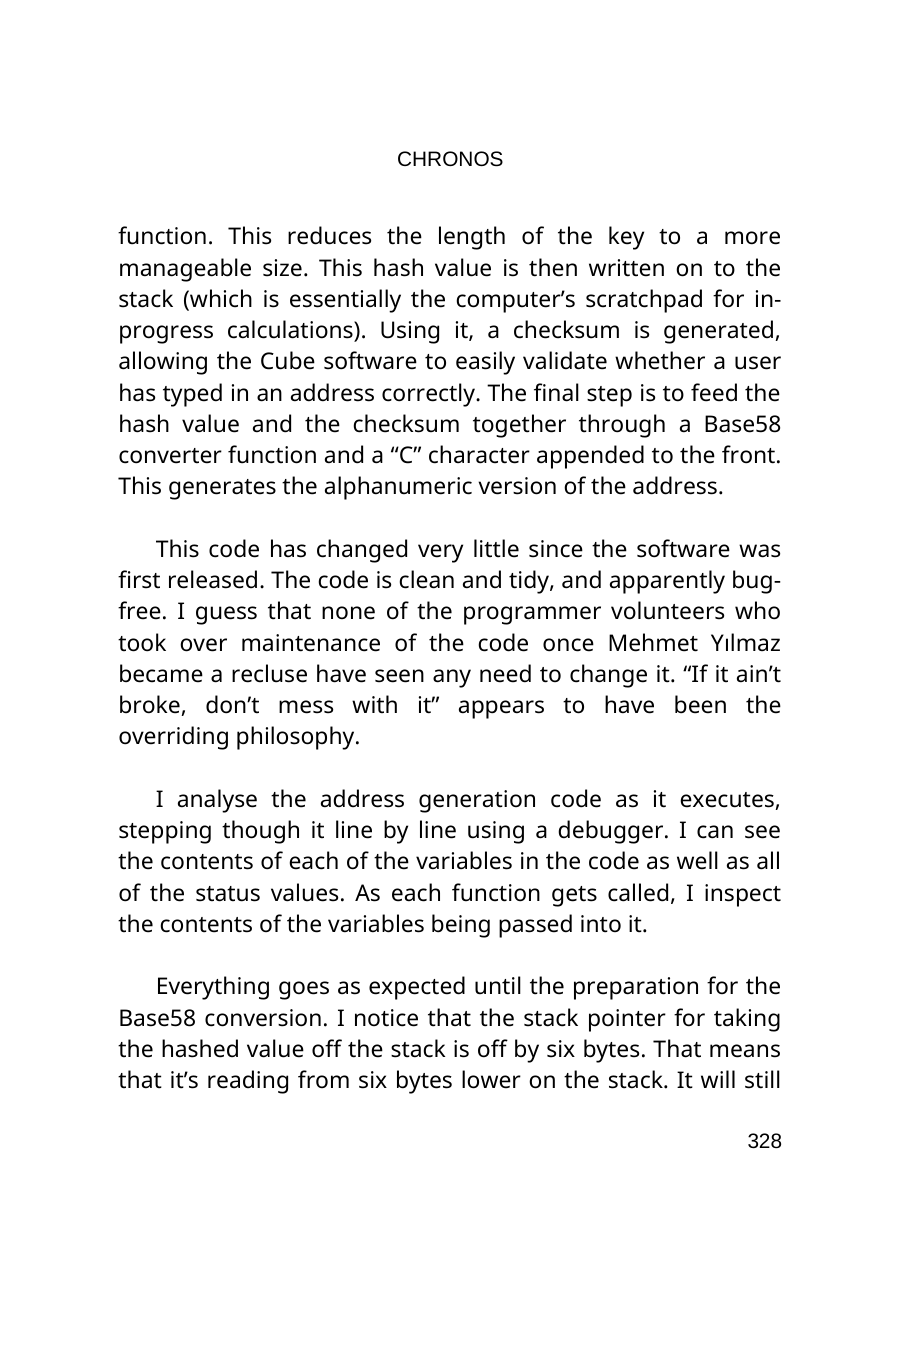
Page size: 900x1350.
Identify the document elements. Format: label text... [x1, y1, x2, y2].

text function. This reduces the length of the key to a more manageable size. This hash value is then written on to the stack (which is essentially the computer’s scratchpad for in-progress calculations). Using it, a checksum is generated, allowing the Cube software to easily validate whether a user has typed in an address correctly. The final step is to feed the hash value and the checksum together through a Base58 converter function and a “C” character appended to the front. This generates the alphanumeric version of the address. [118, 220, 782, 501]
text Everything goes as expected until the preparation for the Base58 conversion. I notice that the stack pointer for taking the hashed value off the stack is off by six bytes. That means that it’s reading from six bytes lower on the stack. It will still [118, 970, 782, 1095]
text I analyse the address generation code as it executes, stepping though it line by line using a debugger. I can see the contents of each of the variables in the code as well as all of the status values. As each function gets called, I inspect the contents of the variables being passed into it. [118, 783, 782, 939]
text This code has changed very little since the software was first released. The code is clean and tidy, and apparently bug-free. I guess that none of the programmer volunteers who took over maintenance of the code once Mehmet Yılmaz became a recluse have seen any need to change it. “If it ain’t broke, don’t mess with it” appears to have been the overriding philosophy. [118, 533, 782, 751]
